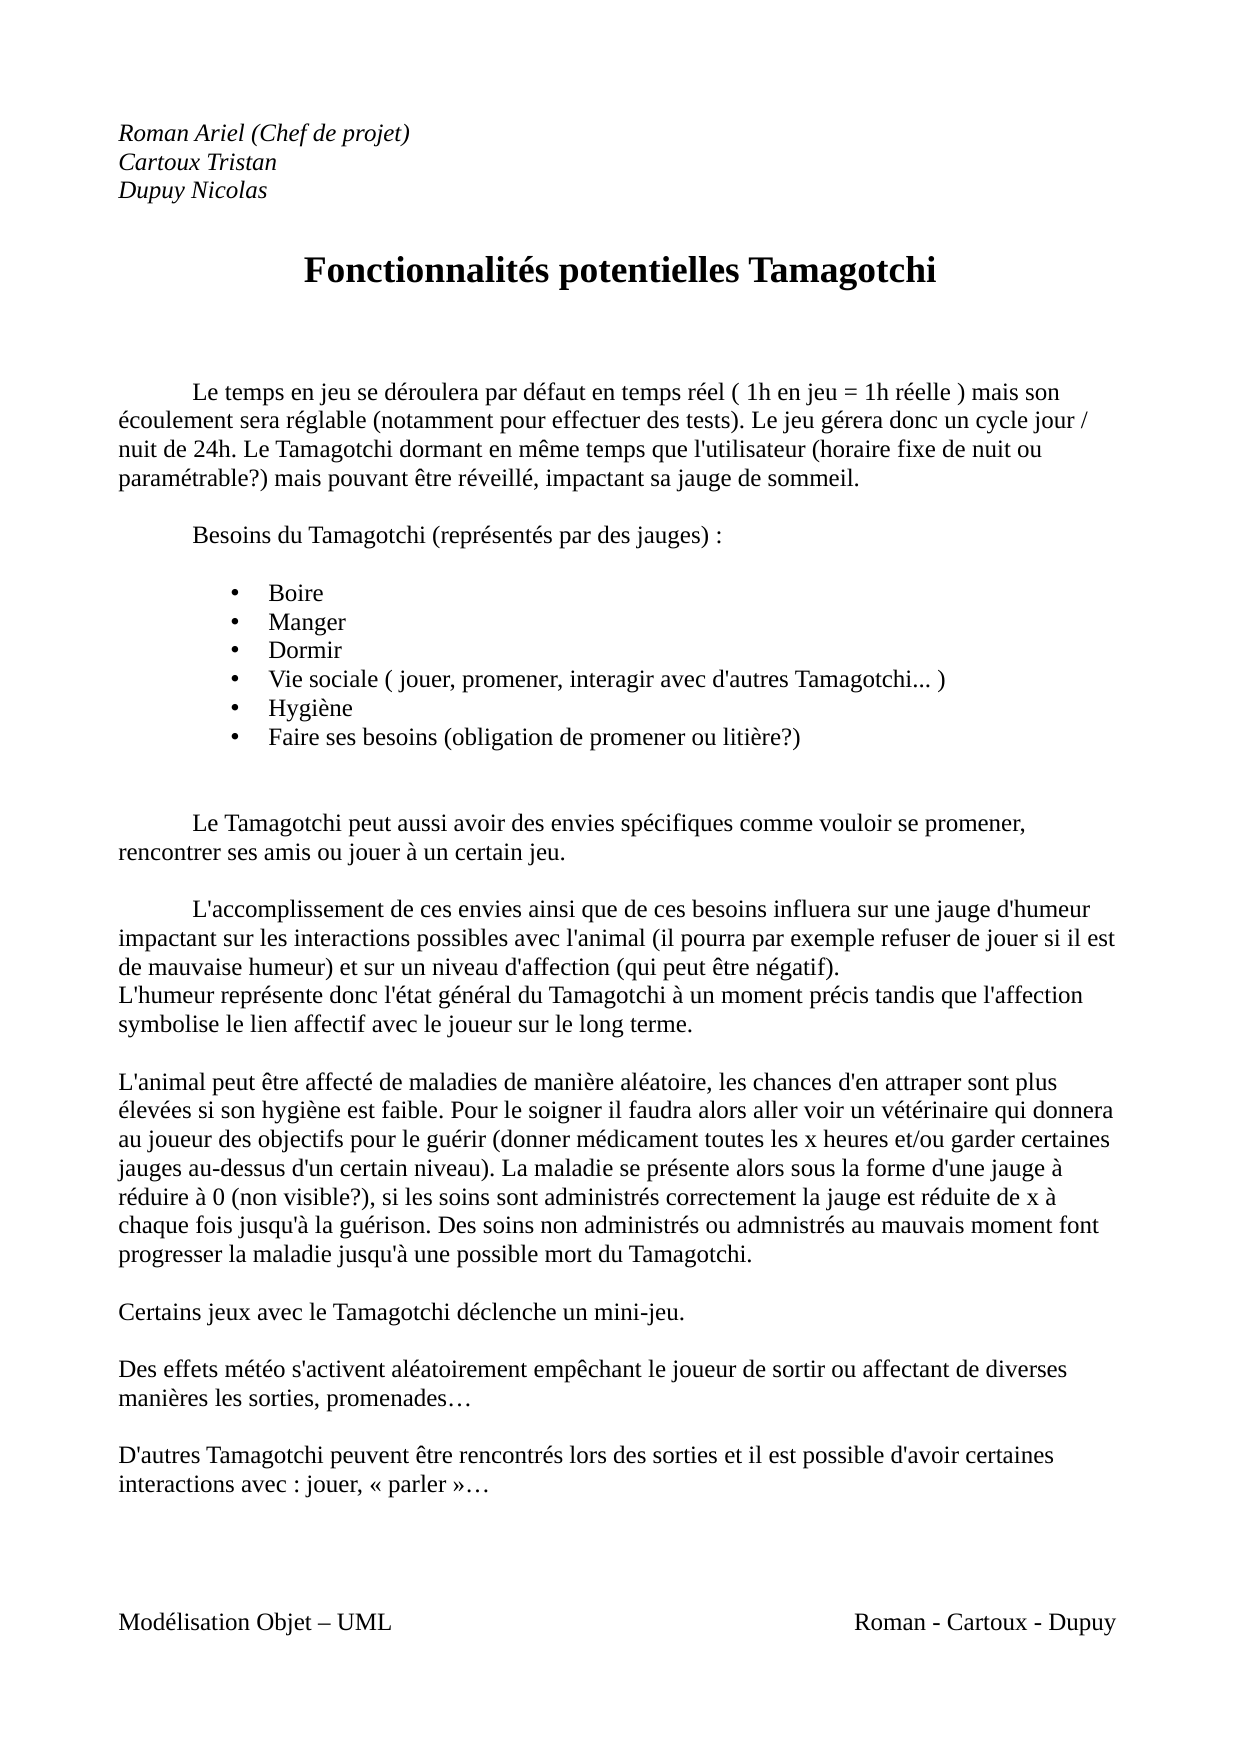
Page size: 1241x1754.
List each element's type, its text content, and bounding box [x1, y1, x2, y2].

text Cartoux Tristan [118, 147, 1122, 176]
list Vie sociale ( jouer, promener, interagir avec d'autres Tamagotchi... ) [231, 664, 1122, 693]
text Certains jeux avec le Tamagotchi déclenche un mini-jeu. [118, 1297, 1122, 1326]
text L'humeur représente donc l'état général du Tamagotchi à un moment précis tandis que l'affection symbolise le lien affectif avec le joueur sur le long terme. [118, 981, 1122, 1038]
text Besoins du Tamagotchi (représentés par des jauges) : [118, 521, 1122, 549]
text Dupuy Nicolas [118, 176, 1122, 204]
text D'autres Tamagotchi peuvent être rencontrés lors des sorties et il est possible d'avoir certaines interactions avec : jouer, « parler »… [118, 1441, 1122, 1498]
text Roman Ariel (Chef de projet) [118, 118, 1122, 147]
list Dormir [231, 636, 1122, 664]
list Manger [231, 607, 1122, 636]
text L'animal peut être affecté de maladies de manière aléatoire, les chances d'en attraper sont plus élevées si son hygiène est faible. Pour le soigner il faudra alors aller voir un vétérinaire qui donnera au joueur des objectifs pour le guérir (donner médicament toutes les x heures et/ou garder certaines jauges au-dessus d'un certain niveau). La maladie se présente alors sous la forme d'une jauge à réduire à 0 (non visible?), si les soins sont administrés correctement la jauge est réduite de x à chaque fois jusqu'à la guérison. Des soins non administrés ou admnistrés au mauvais moment font progresser la maladie jusqu'à une possible mort du Tamagotchi. [118, 1067, 1122, 1268]
list Boire [231, 578, 1122, 607]
text Fonctionnalités potentielles Tamagotchi [118, 247, 1122, 291]
list Faire ses besoins (obligation de promener ou litière?) [231, 722, 1122, 751]
text L'accomplissement de ces envies ainsi que de ces besoins influera sur une jauge d'humeur impactant sur les interactions possibles avec l'animal (il pourra par exemple refuser de jouer si il est de mauvaise humeur) et sur un niveau d'affection (qui peut être négatif). [118, 894, 1122, 981]
text Le temps en jeu se déroulera par défaut en temps réel ( 1h en jeu = 1h réelle ) mais son écoulement sera réglable (notamment pour effectuer des tests). Le jeu gérera donc un cycle jour / nuit de 24h. Le Tamagotchi dormant en même temps que l'utilisateur (horaire fixe de nuit ou paramétrable?) mais pouvant être réveillé, impactant sa jauge de sommeil. [118, 377, 1122, 492]
list Hygiène [231, 693, 1122, 722]
text Le Tamagotchi peut aussi avoir des envies spécifiques comme vouloir se promener, rencontrer ses amis ou jouer à un certain jeu. [118, 808, 1122, 866]
text Des effets météo s'activent aléatoirement empêchant le joueur de sortir ou affectant de diverses manières les sorties, promenades… [118, 1354, 1122, 1412]
